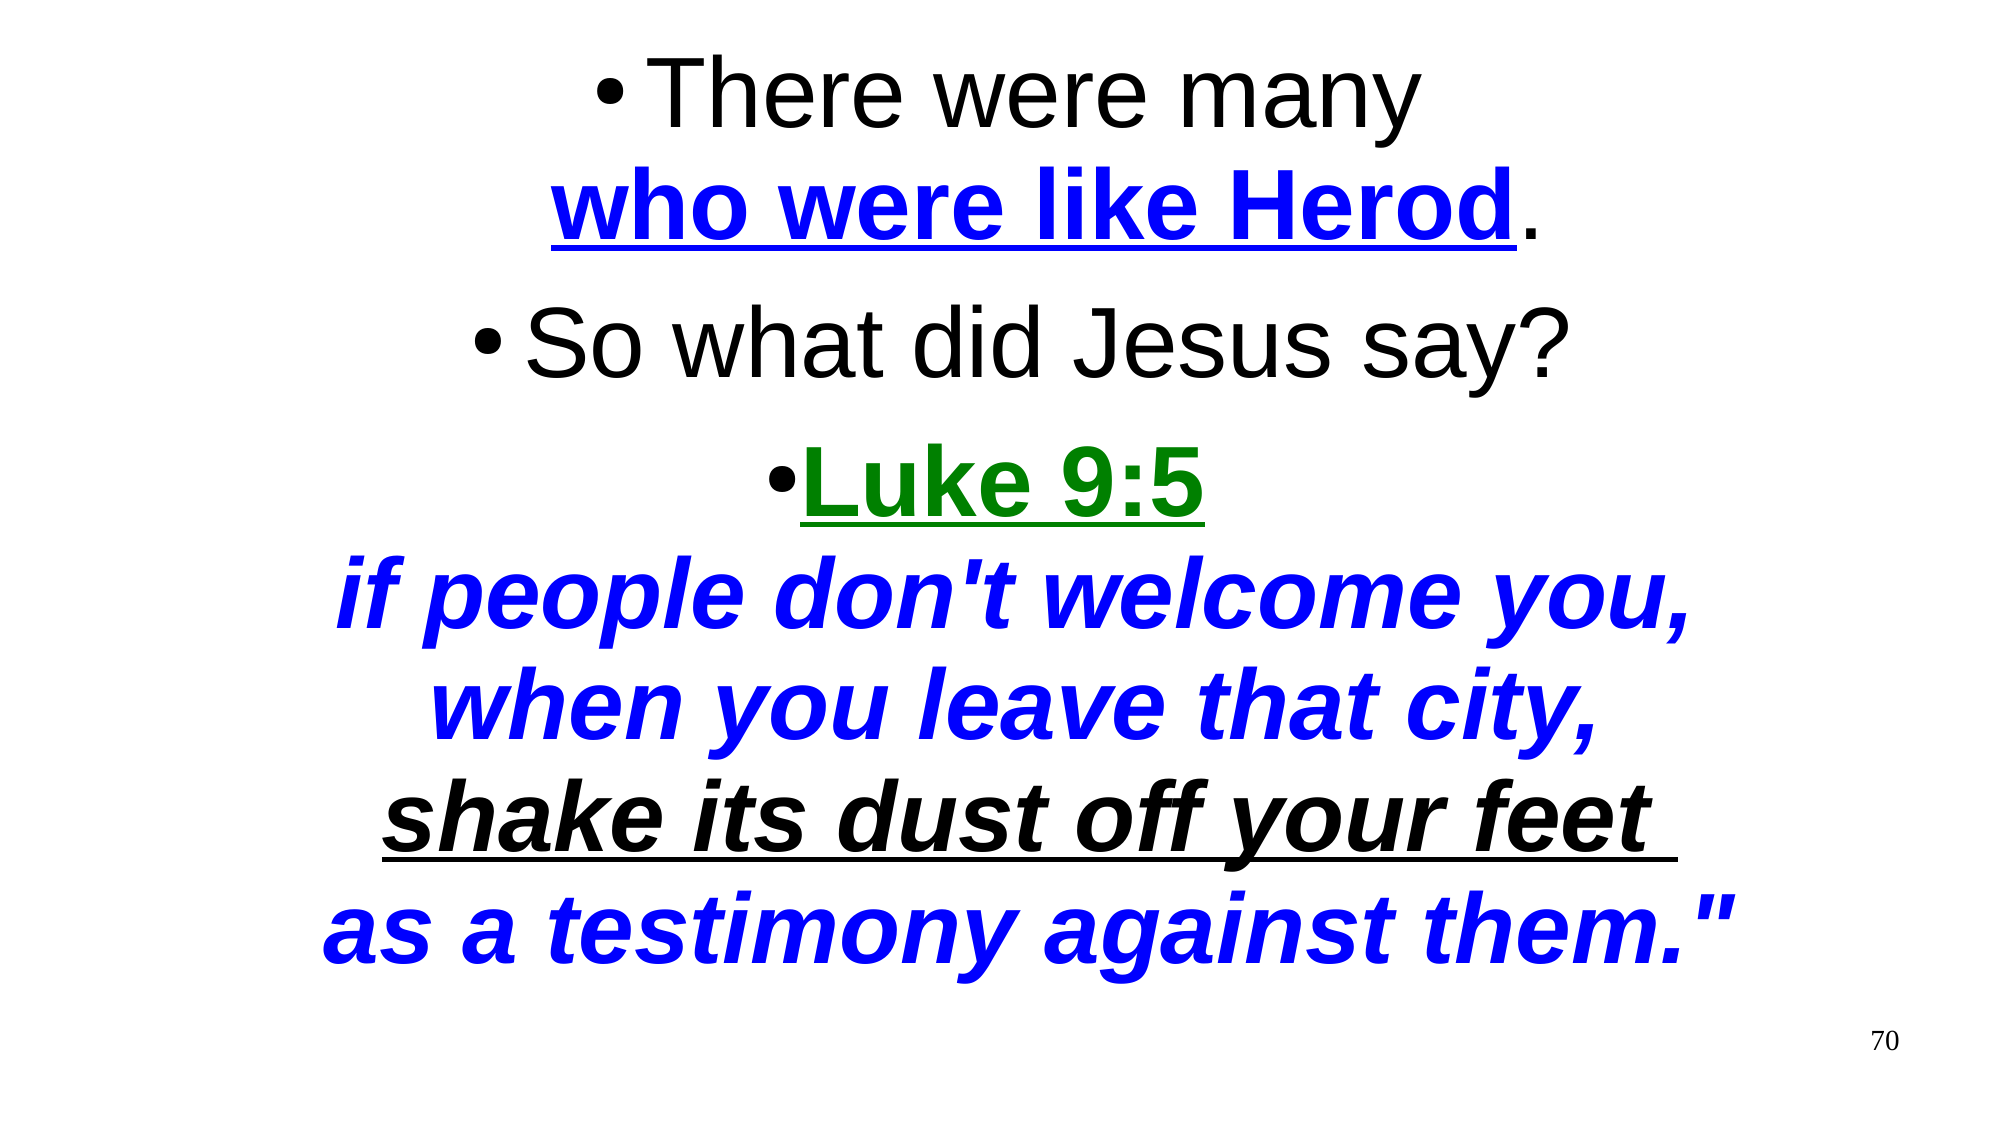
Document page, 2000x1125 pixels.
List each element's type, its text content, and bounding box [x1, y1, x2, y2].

list There were many who were like Herod. So what did Jesus say? Luke 9:5 if people don't welcome you, when you leave that city, shake its dust off your feet as a testimony against them." [37, 37, 1988, 1088]
